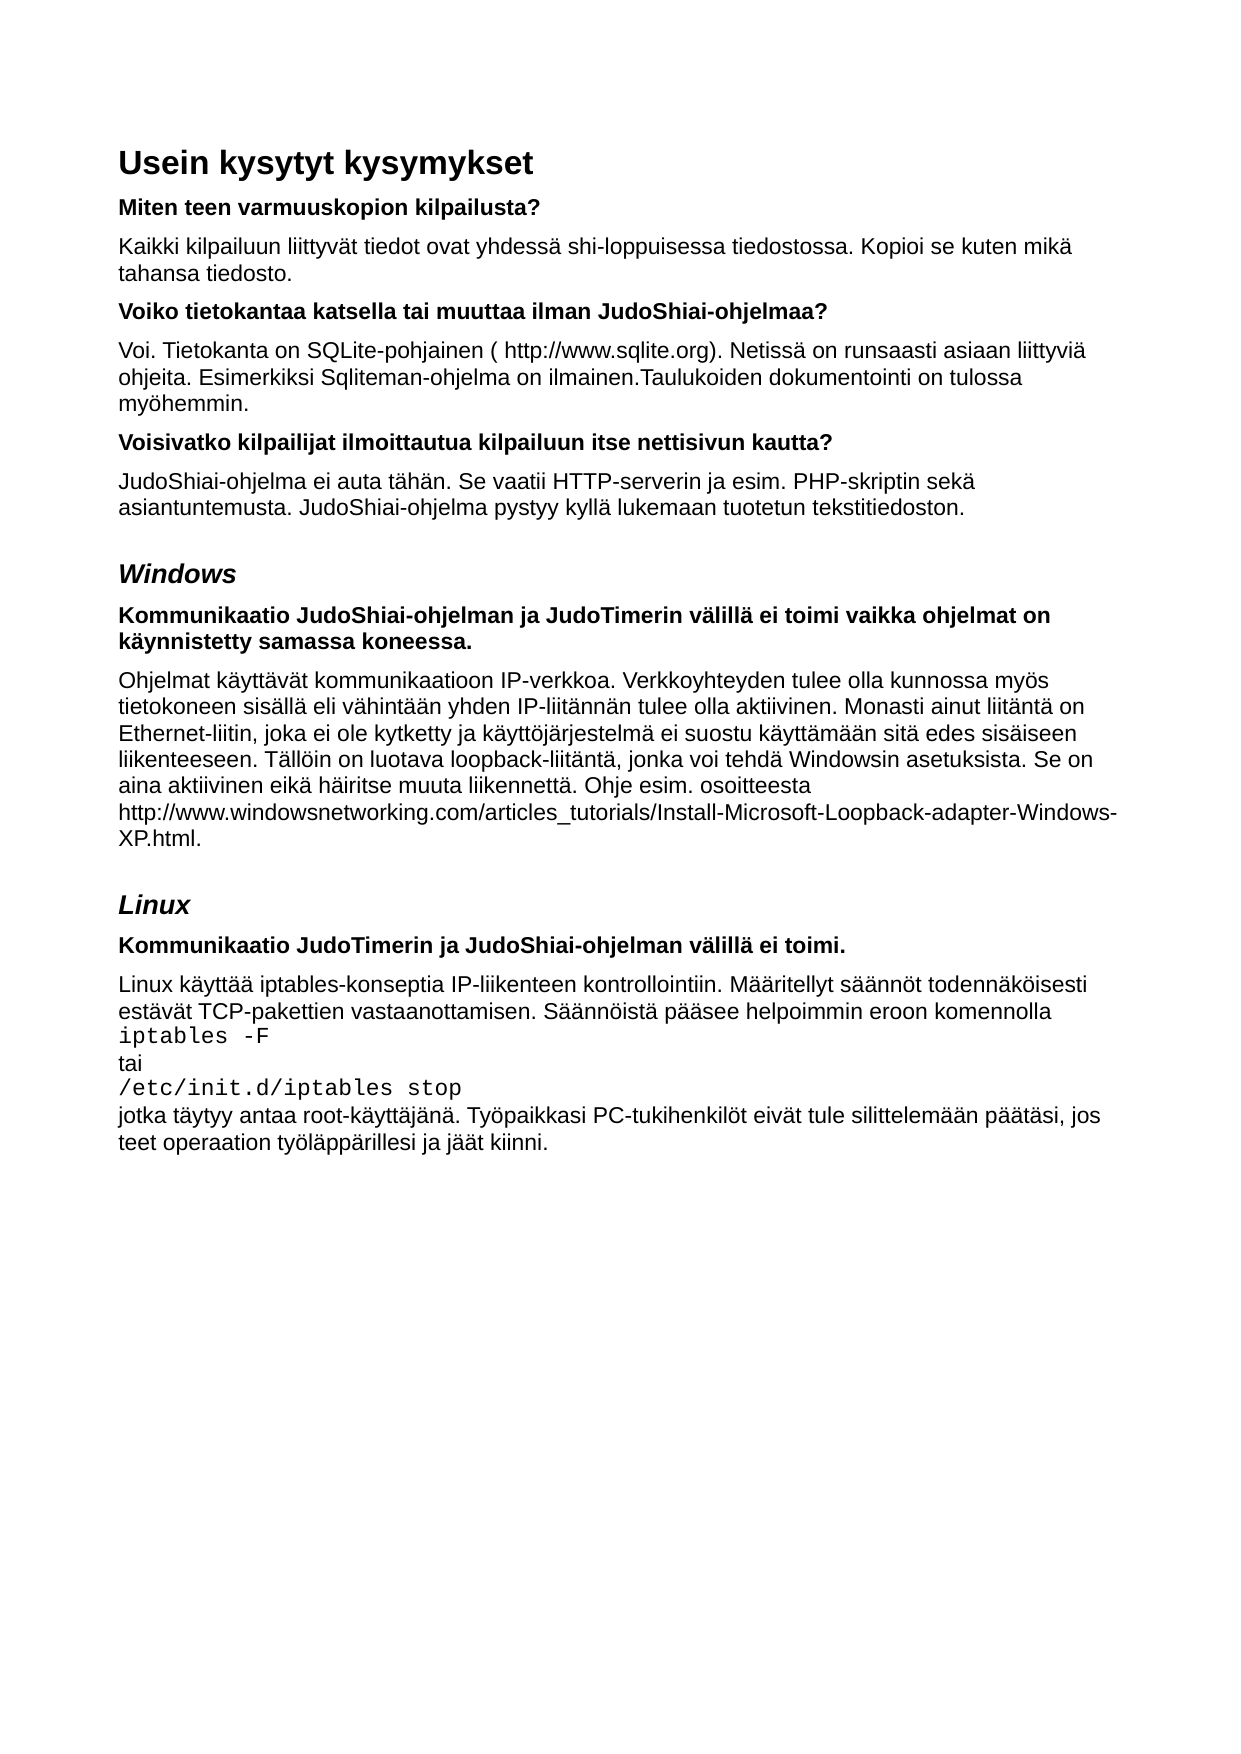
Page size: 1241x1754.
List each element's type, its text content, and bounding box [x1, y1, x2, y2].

subtitle Linux [118, 889, 1122, 920]
text Kommunikaatio JudoShiai-ohjelman ja JudoTimerin välillä ei toimi vaikka ohjelmat on käynnistetty samassa koneessa. [118, 602, 1122, 654]
text Miten teen varmuuskopion kilpailusta? [118, 194, 1122, 221]
text JudoShiai-ohjelma ei auta tähän. Se vaatii HTTP-serverin ja esim. PHP-skriptin sekä asiantuntemusta. JudoShiai-ohjelma pystyy kyllä lukemaan tuotetun tekstitiedoston. [118, 468, 1122, 520]
subtitle Windows [118, 558, 1122, 589]
subtitle Usein kysytyt kysymykset [118, 143, 1122, 182]
text Voisivatko kilpailijat ilmoittautua kilpailuun itse nettisivun kautta? [118, 429, 1122, 455]
text Linux käyttää iptables-konseptia IP-liikenteen kontrollointiin. Määritellyt säännöt todennäköisesti estävät TCP-pakettien vastaanottamisen. Säännöistä pääsee helpoimmin eroon komennolla iptables -F tai /etc/init.d/iptables stop jotka täytyy antaa root-käyttäjänä. Työpaikkasi PC-tukihenkilöt eivät tule silittelemään päätäsi, jos teet operaation työläppärillesi ja jäät kiinni. [118, 971, 1122, 1155]
text Ohjelmat käyttävät kommunikaatioon IP-verkkoa. Verkkoyhteyden tulee olla kunnossa myös tietokoneen sisällä eli vähintään yhden IP-liitännän tulee olla aktiivinen. Monasti ainut liitäntä on Ethernet-liitin, joka ei ole kytketty ja käyttöjärjestelmä ei suostu käyttämään sitä edes sisäiseen liikenteeseen. Tällöin on luotava loopback-liitäntä, jonka voi tehdä Windowsin asetuksista. Se on aina aktiivinen eikä häiritse muuta liikennettä. Ohje esim. osoitteesta http://www.windowsnetworking.com/articles_tutorials/Install-Microsoft-Loopback-adapter-Windows-XP.html. [118, 667, 1122, 851]
text Voi. Tietokanta on SQLite-pohjainen ( http://www.sqlite.org). Netissä on runsaasti asiaan liittyviä ohjeita. Esimerkiksi Sqliteman-ohjelma on ilmainen.Taulukoiden dokumentointi on tulossa myöhemmin. [118, 337, 1122, 416]
text Kommunikaatio JudoTimerin ja JudoShiai-ohjelman välillä ei toimi. [118, 932, 1122, 959]
text Voiko tietokantaa katsella tai muuttaa ilman JudoShiai-ohjelmaa? [118, 298, 1122, 325]
text Kaikki kilpailuun liittyvät tiedot ovat yhdessä shi-loppuisessa tiedostossa. Kopioi se kuten mikä tahansa tiedosto. [118, 233, 1122, 286]
